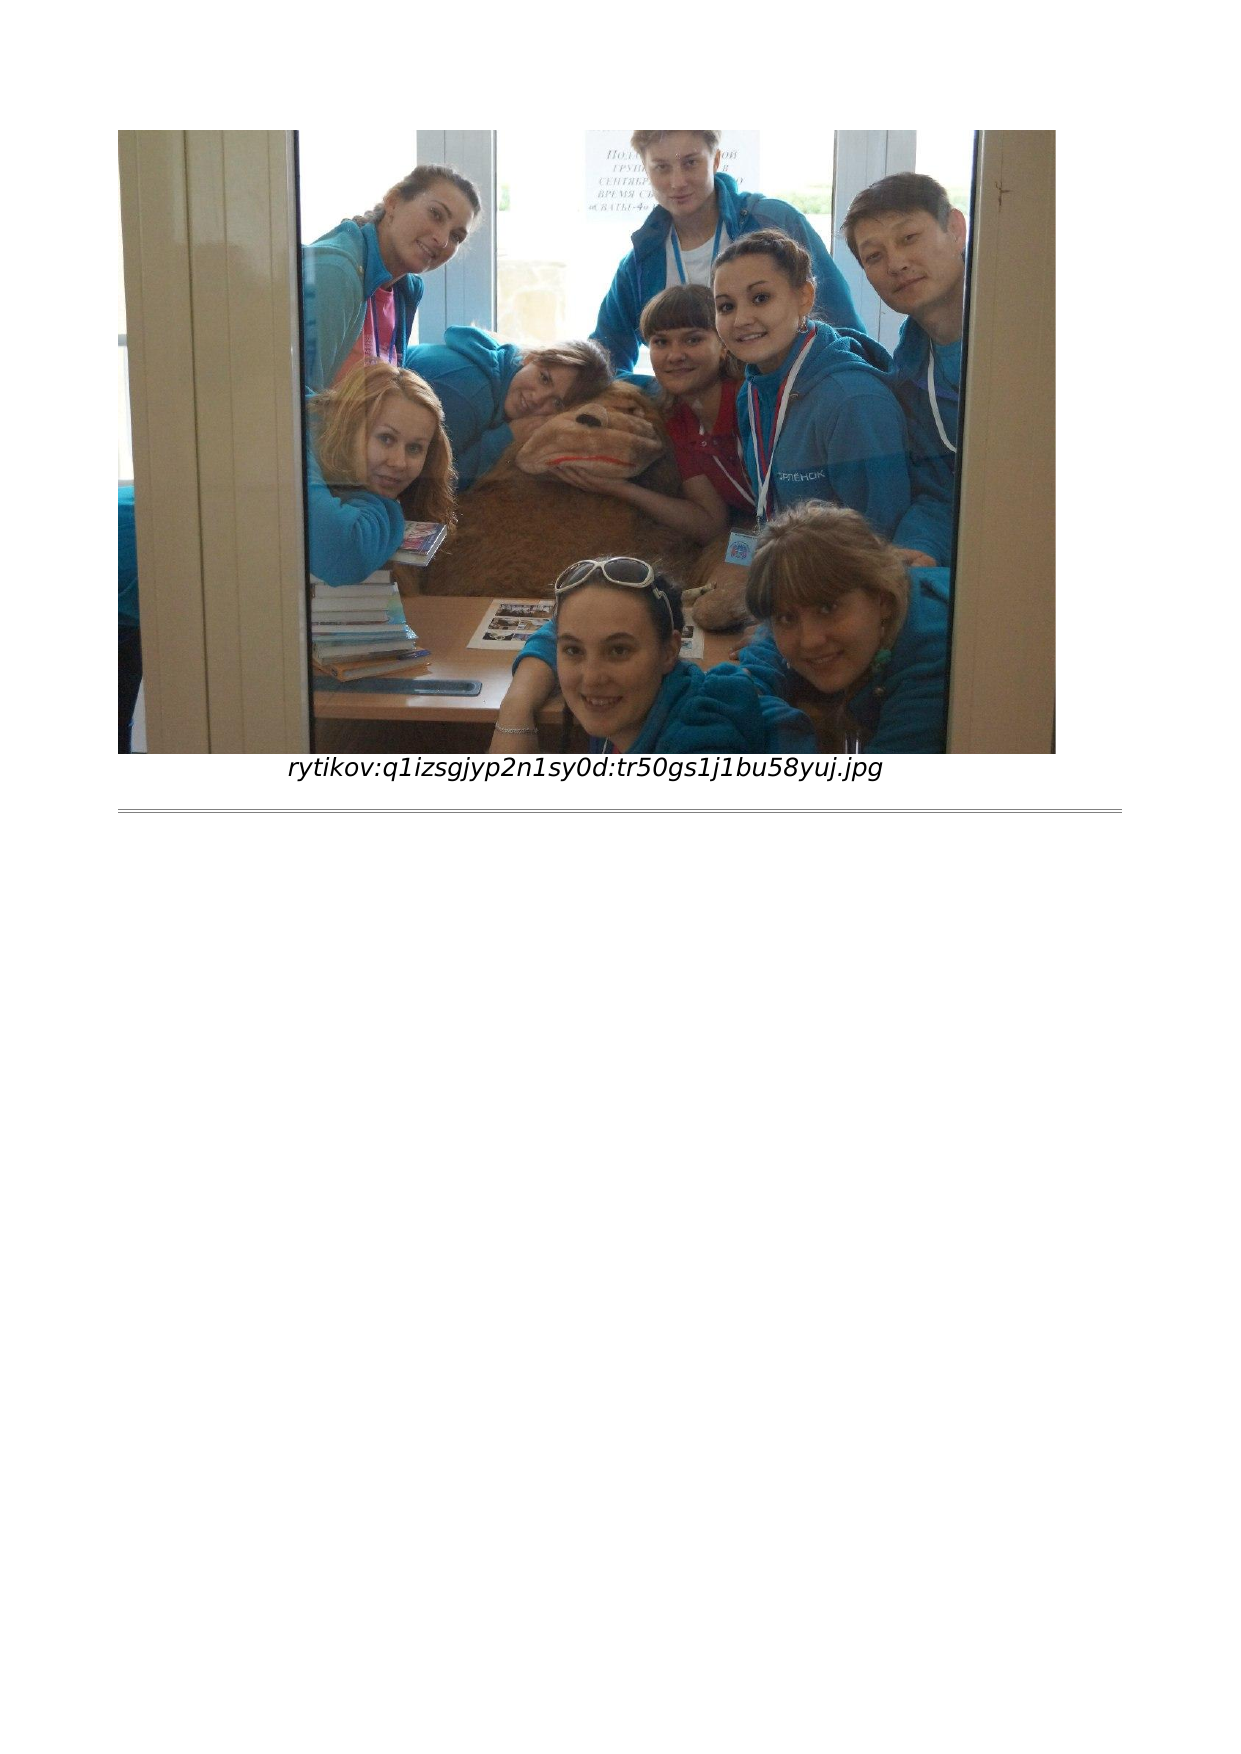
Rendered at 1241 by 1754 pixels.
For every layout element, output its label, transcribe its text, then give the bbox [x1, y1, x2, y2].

picture [118, 549, 128, 557]
picture [118, 130, 1056, 754]
text rytikov:q1izsgjyp2n1sy0d:tr50gs1j1bu58yuj.jpg [118, 754, 1056, 782]
